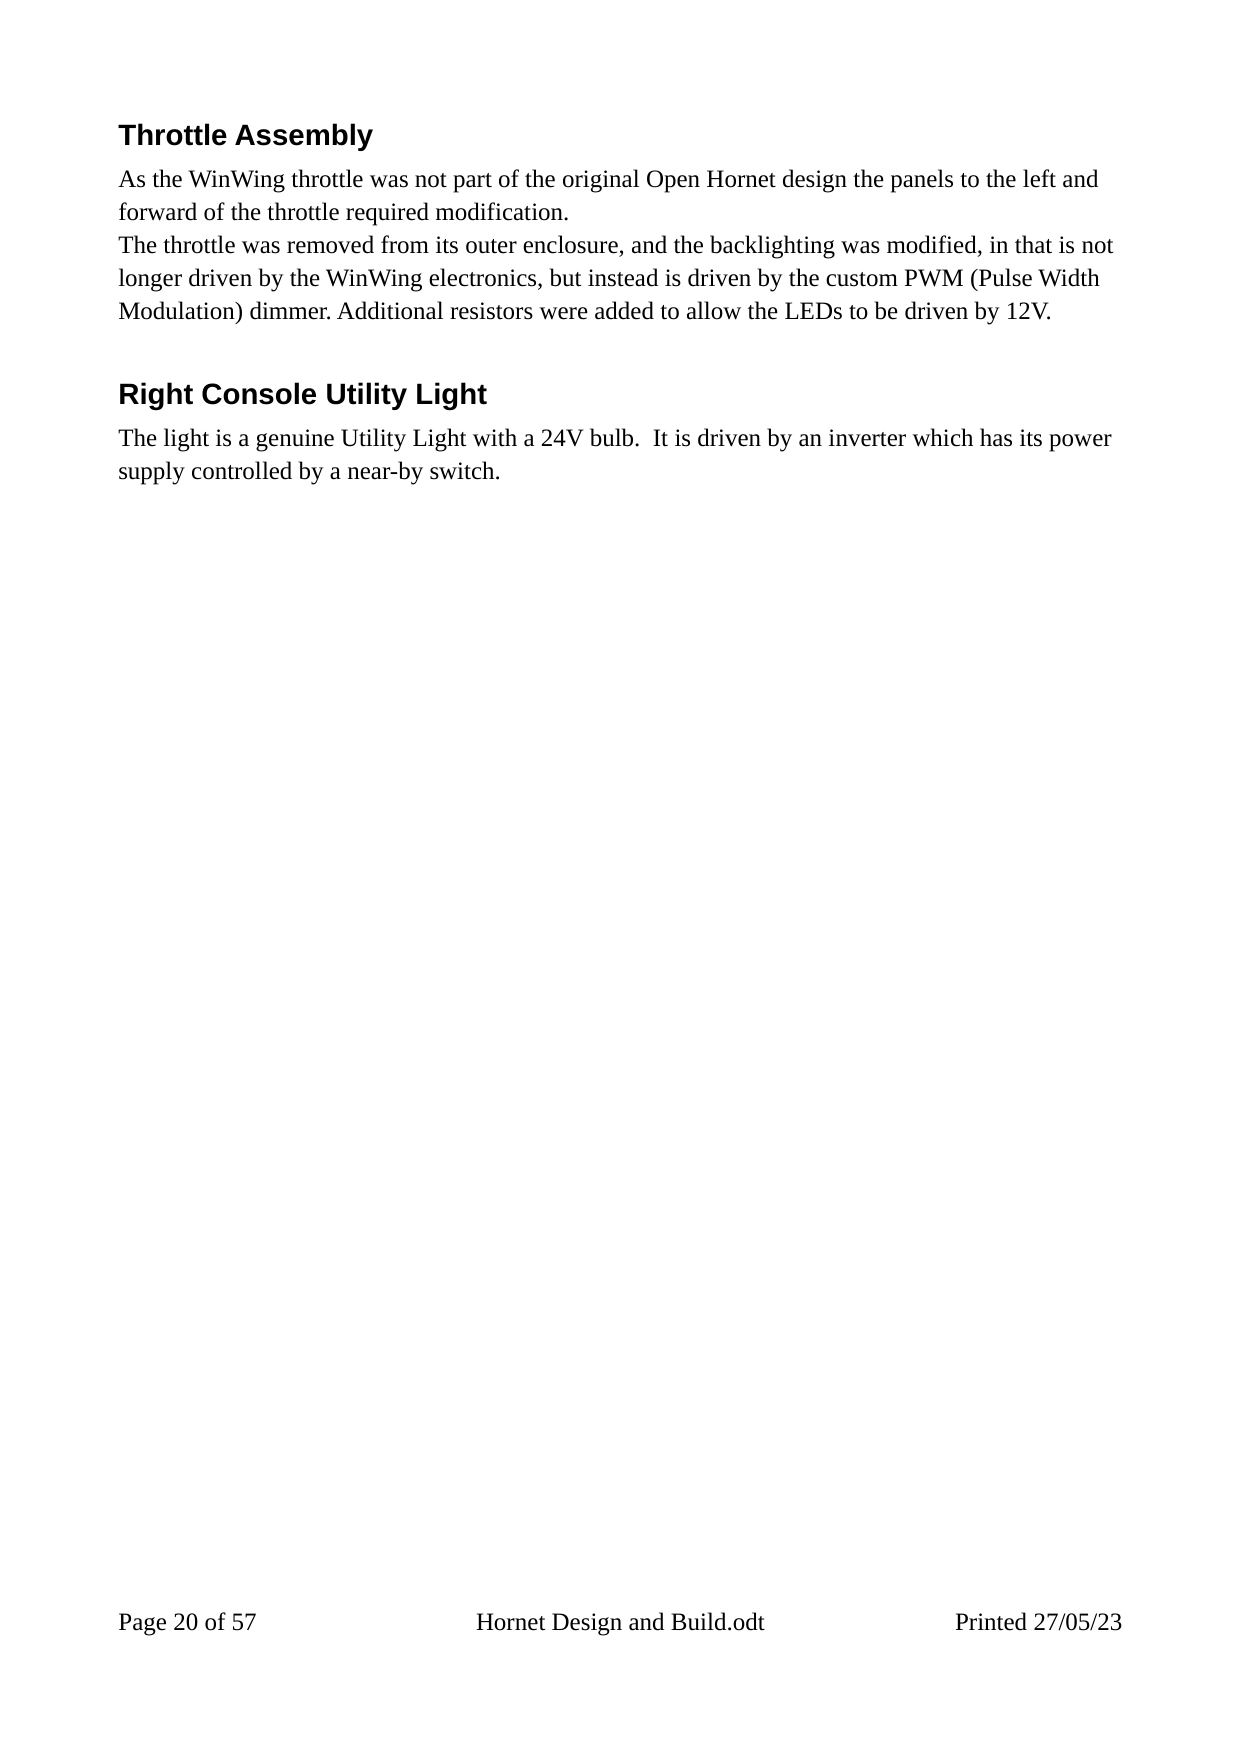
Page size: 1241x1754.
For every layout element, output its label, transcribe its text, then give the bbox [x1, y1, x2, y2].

text As the WinWing throttle was not part of the original Open Hornet design the panels to the left and forward of the throttle required modification. [118, 164, 1122, 226]
subtitle Right Console Utility Light [118, 377, 1122, 411]
text The light is a genuine Utility Light with a 24V bulb. It is driven by an inverter which has its power supply controlled by a near-by switch. [118, 423, 1122, 485]
subtitle Throttle Assembly [118, 118, 1122, 152]
text The throttle was removed from its outer enclosure, and the backlighting was modified, in that is not longer driven by the WinWing electronics, but instead is driven by the custom PWM (Pulse Width Modulation) dimmer. Additional resistors were added to allow the LEDs to be driven by 12V. [118, 230, 1122, 325]
